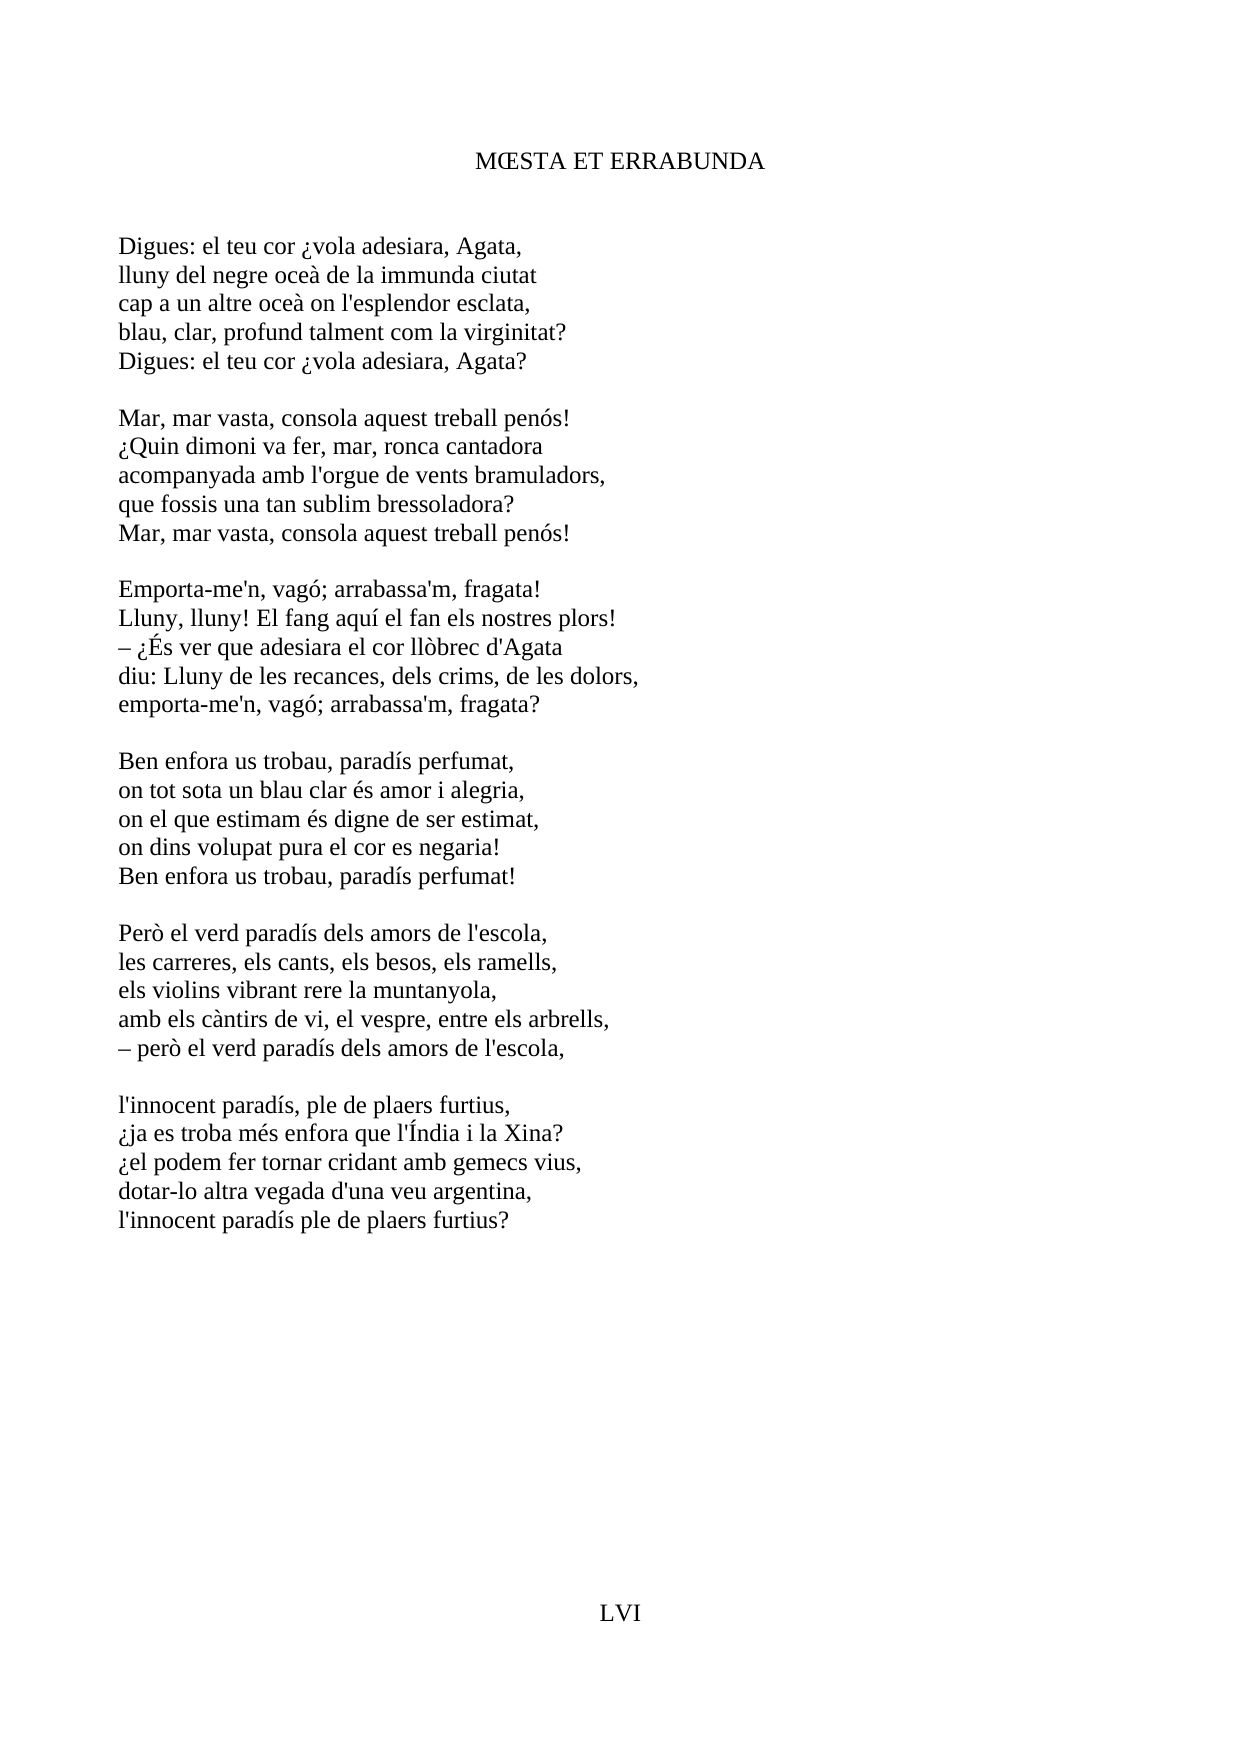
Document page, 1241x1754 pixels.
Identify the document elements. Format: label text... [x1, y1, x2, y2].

text Ben enfora us trobau, paradís perfumat! [118, 861, 1122, 890]
text diu: Lluny de les recances, dels crims, de les dolors, [118, 661, 1122, 689]
text dotar-lo altra vegada d'una veu argentina, [118, 1176, 1122, 1205]
text on tot sota un blau clar és amor i alegria, [118, 775, 1122, 804]
text on el que estimam és digne de ser estimat, [118, 804, 1122, 832]
text l'innocent paradís ple de plaers furtius? [118, 1205, 1122, 1233]
text emporta-me'n, vagó; arrabassa'm, fragata? [118, 689, 1122, 718]
text on dins volupat pura el cor es negaria! [118, 832, 1122, 861]
text que fossis una tan sublim bressoladora? [118, 489, 1122, 518]
text Digues: el teu cor ¿vola adesiara, Agata, [118, 231, 1122, 260]
text Emporta-me'n, vagó; arrabassa'm, fragata! [118, 574, 1122, 603]
text – però el verd paradís dels amors de l'escola, [118, 1033, 1122, 1062]
text – ¿És ver que adesiara el cor llòbrec d'Agata [118, 632, 1122, 661]
text lluny del negre oceà de la immunda ciutat [118, 260, 1122, 288]
text MŒSTA ET ERRABUNDA [118, 146, 1122, 175]
text Lluny, lluny! El fang aquí el fan els nostres plors! [118, 603, 1122, 632]
text amb els càntirs de vi, el vespre, entre els arbrells, [118, 1004, 1122, 1033]
text l'innocent paradís, ple de plaers furtius, [118, 1090, 1122, 1118]
text Mar, mar vasta, consola aquest treball penós! [118, 518, 1122, 546]
text cap a un altre oceà on l'esplendor esclata, [118, 288, 1122, 317]
text els violins vibrant rere la muntanyola, [118, 976, 1122, 1004]
text LVI [118, 1598, 1122, 1627]
text blau, clar, profund talment com la virginitat? [118, 317, 1122, 346]
text ¿ja es troba més enfora que l'Índia i la Xina? [118, 1118, 1122, 1147]
text Ben enfora us trobau, paradís perfumat, [118, 746, 1122, 775]
text Mar, mar vasta, consola aquest treball penós! [118, 403, 1122, 431]
text les carreres, els cants, els besos, els ramells, [118, 947, 1122, 976]
text ¿el podem fer tornar cridant amb gemecs vius, [118, 1147, 1122, 1176]
text Digues: el teu cor ¿vola adesiara, Agata? [118, 346, 1122, 375]
text ¿Quin dimoni va fer, mar, ronca cantadora [118, 431, 1122, 460]
text acompanyada amb l'orgue de vents bramuladors, [118, 460, 1122, 489]
text Però el verd paradís dels amors de l'escola, [118, 918, 1122, 947]
